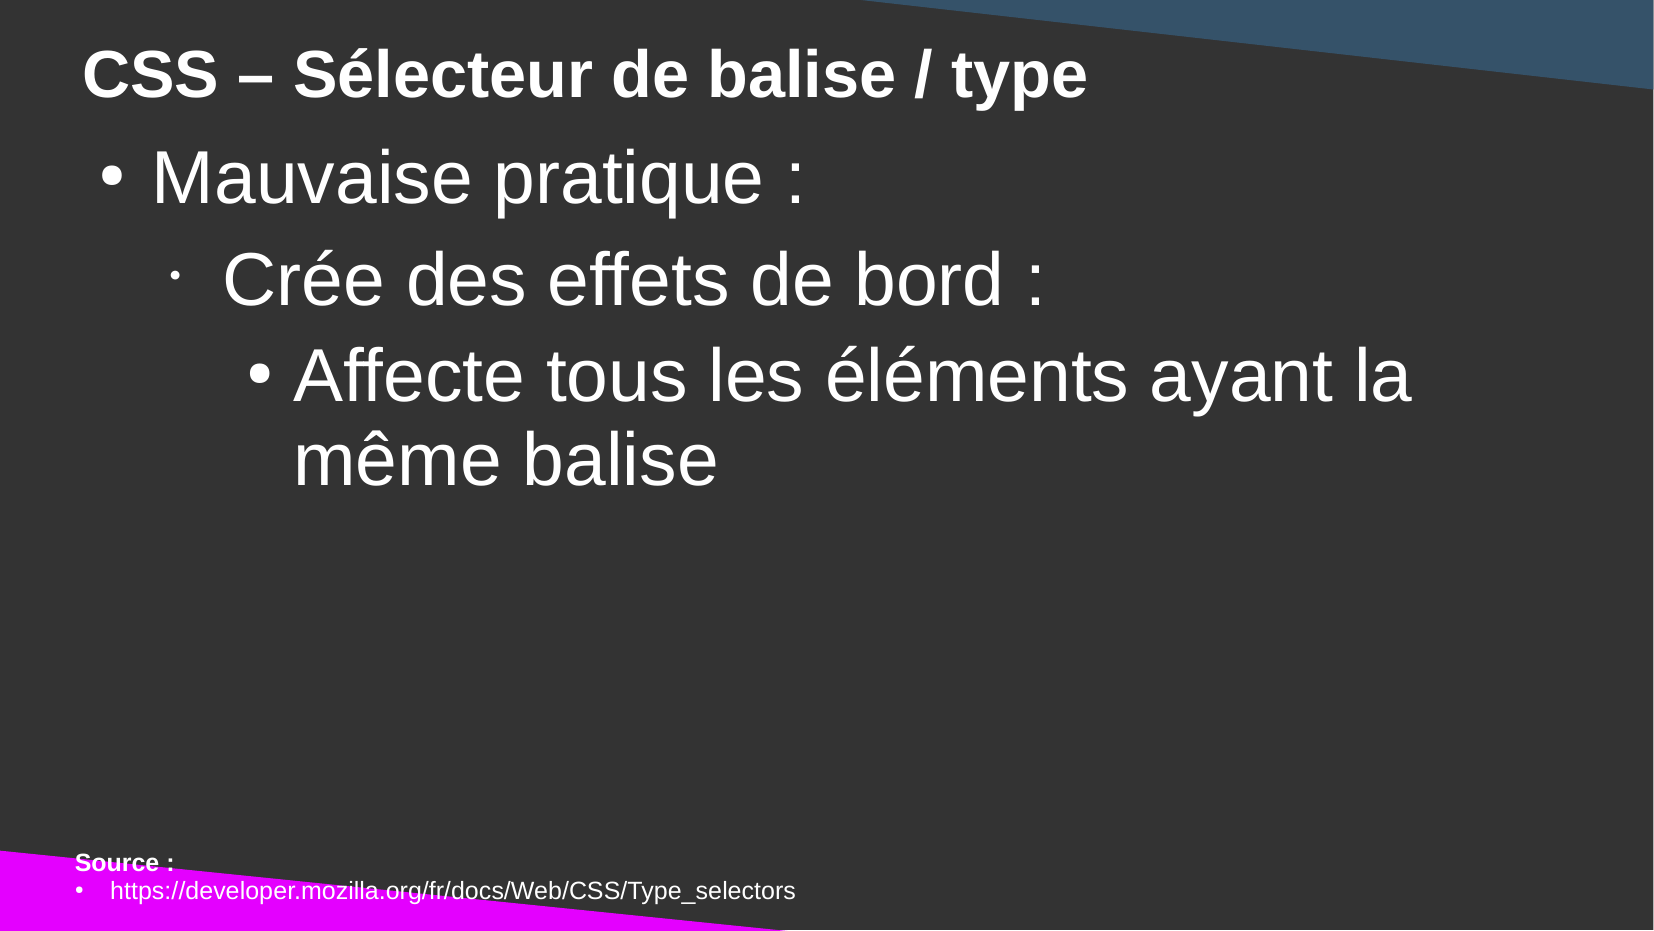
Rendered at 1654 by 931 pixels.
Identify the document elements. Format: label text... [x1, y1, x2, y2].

text_box Source : https://developer.mozilla.org/fr/docs/Web/CSS/Type_selectors [60, 841, 1546, 913]
text_box [860, 0, 1654, 90]
title CSS – Sélecteur de balise / type [82, 37, 1571, 114]
list Mauvaise pratique : Crée des effets de bord : Affecte tous les éléments ayant la même balise [80, 135, 1605, 508]
text_box [0, 850, 788, 931]
